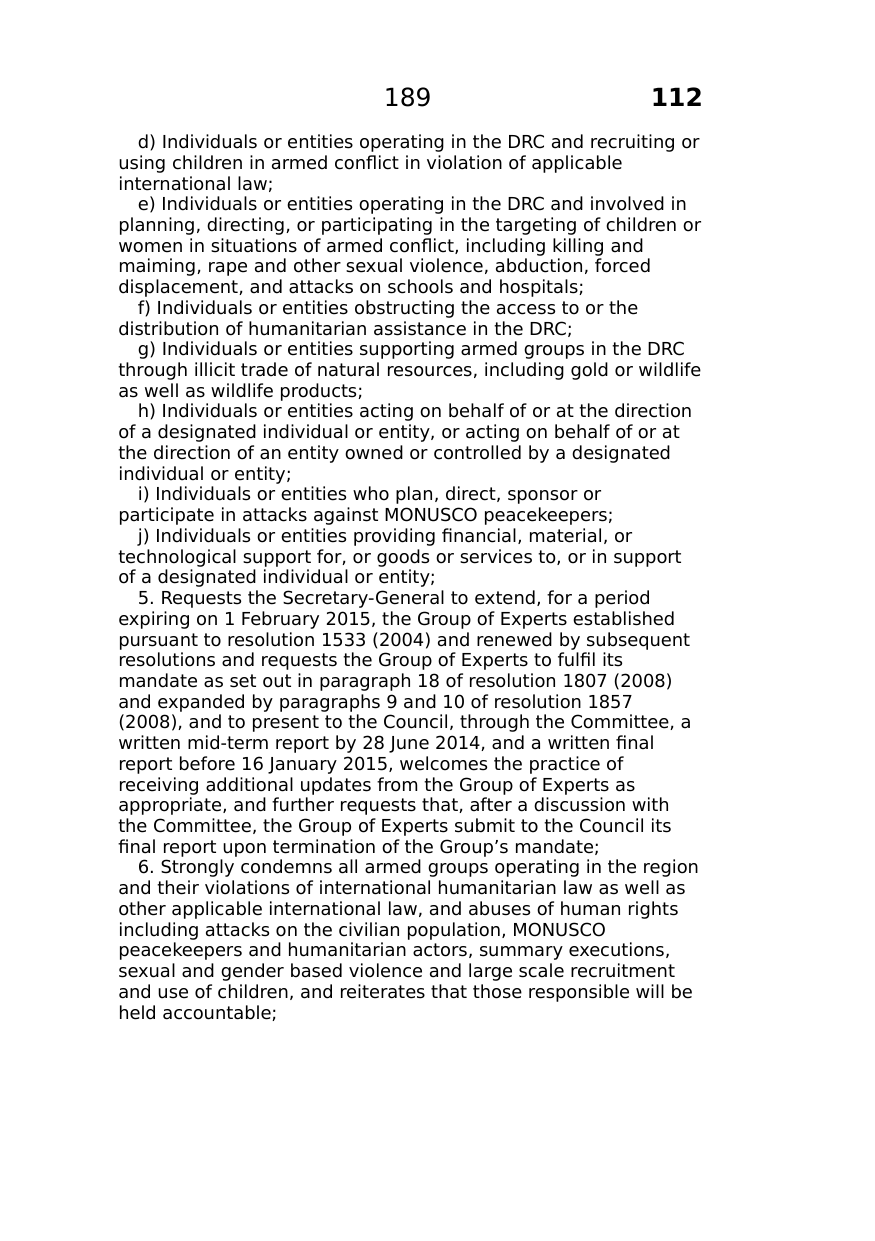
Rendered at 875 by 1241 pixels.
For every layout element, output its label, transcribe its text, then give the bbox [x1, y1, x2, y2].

text h) Individuals or entities acting on behalf of or at the direction of a designated individual or entity, or acting on behalf of or at the direction of an entity owned or controlled by a designated individual or entity; [118, 401, 703, 484]
text f) Individuals or entities obstructing the access to or the distribution of humanitarian assistance in the DRC; [118, 298, 703, 339]
text 6. Strongly condemns all armed groups operating in the region and their violations of international humanitarian law as well as other applicable international law, and abuses of human rights including attacks on the civilian population, MONUSCO peacekeepers and humanitarian actors, summary executions, sexual and gender based violence and large scale recruitment and use of children, and reiterates that those responsible will be held accountable; [118, 857, 703, 1023]
text 5. Requests the Secretary-General to extend, for a period expiring on 1 February 2015, the Group of Experts established pursuant to resolution 1533 (2004) and renewed by subsequent resolutions and requests the Group of Experts to fulfil its mandate as set out in paragraph 18 of resolution 1807 (2008) and expanded by paragraphs 9 and 10 of resolution 1857 (2008), and to present to the Council, through the Committee, a written mid-term report by 28 June 2014, and a written final report before 16 January 2015, welcomes the practice of receiving additional updates from the Group of Experts as appropriate, and further requests that, after a discussion with the Committee, the Group of Experts submit to the Council its final report upon termination of the Group’s mandate; [118, 588, 703, 857]
text g) Individuals or entities supporting armed groups in the DRC through illicit trade of natural resources, including gold or wildlife as well as wildlife products; [118, 339, 703, 401]
text j) Individuals or entities providing financial, material, or technological support for, or goods or services to, or in support of a designated individual or entity; [118, 526, 703, 588]
text d) Individuals or entities operating in the DRC and recruiting or using children in armed conflict in violation of applicable international law; [118, 132, 703, 194]
text i) Individuals or entities who plan, direct, sponsor or participate in attacks against MONUSCO peacekeepers; [118, 484, 703, 526]
text e) Individuals or entities operating in the DRC and involved in planning, directing, or participating in the targeting of children or women in situations of armed conflict, including killing and maiming, rape and other sexual violence, abduction, forced displacement, and attacks on schools and hospitals; [118, 194, 703, 298]
